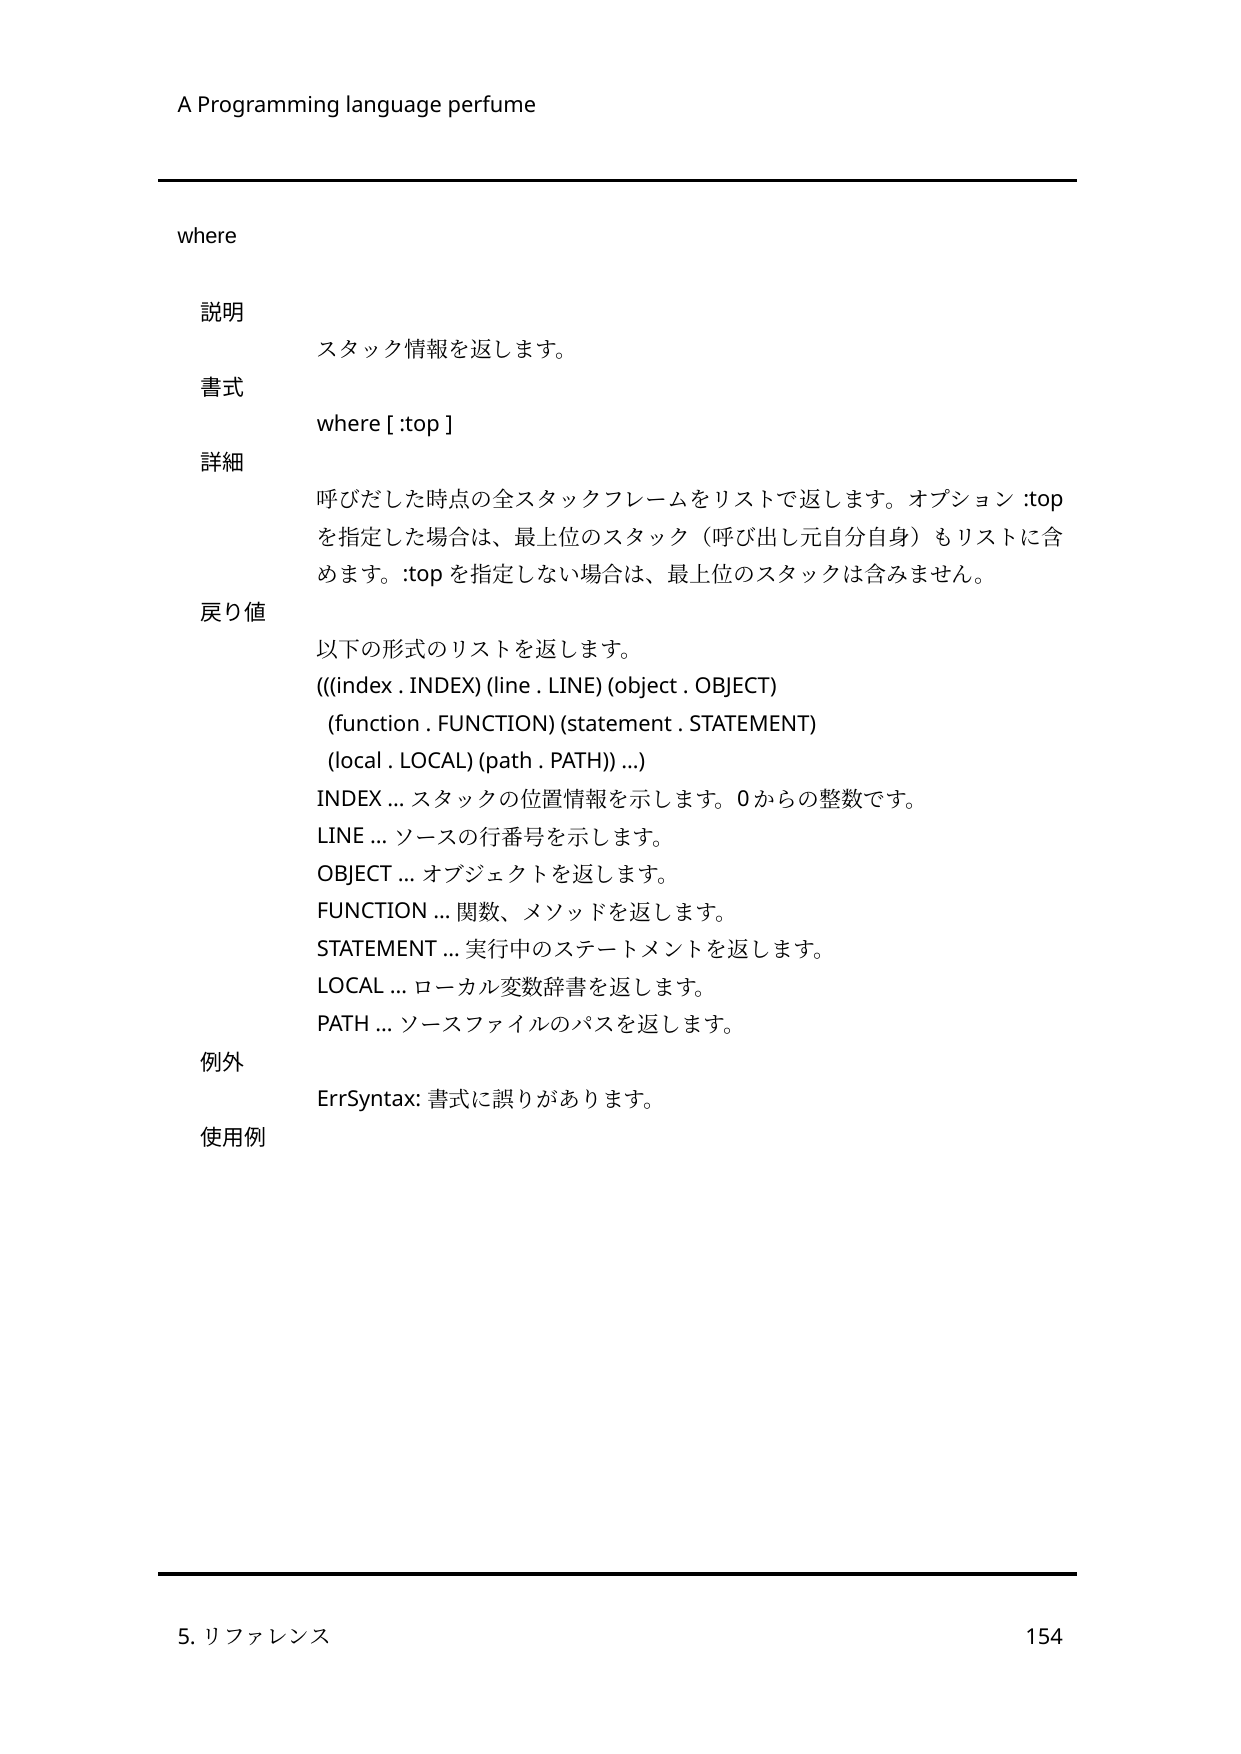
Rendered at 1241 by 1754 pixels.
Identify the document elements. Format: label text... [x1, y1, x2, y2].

table_cell 詳細 [200, 442, 317, 592]
table_header スタック情報を返します。 [317, 292, 1063, 367]
table_cell 以下の形式のリストを返します。 (((index . INDEX) (line . LINE) (object . OBJECT) (function . FUNCTION) (statement . STATEMENT) (local . LOCAL) (path . PATH)) …) INDEX … スタックの位置情報を示します。0からの整数です。 LINE … ソースの行番号を示します。 OBJECT … オブジェクトを返します。 FUNCTION … 関数、メソッドを返します。 STATEMENT … 実行中のステートメントを返します。 LOCAL … ローカル変数辞書を返します。 PATH … ソースファイルのパスを返します。 [317, 592, 1063, 1042]
table_cell 使用例 [200, 1117, 317, 1204]
table_cell 例外 [200, 1042, 317, 1117]
table_cell 戻り値 [200, 592, 317, 1042]
table_cell where [ :top ] [317, 367, 1063, 442]
subtitle where [177, 217, 1063, 254]
table_cell ErrSyntax: 書式に誤りがあります。 [317, 1042, 1063, 1117]
table_cell 呼びだした時点の全スタックフレームをリストで返します。オプション :top を指定した場合は、最上位のスタック（呼び出し元自分自身）もリストに含めます。:top を指定しない場合は、最上位のスタックは含みません。 [317, 442, 1063, 592]
table_cell 書式 [200, 367, 317, 442]
table_cell [317, 1117, 1063, 1204]
table_header 説明 [200, 292, 317, 367]
